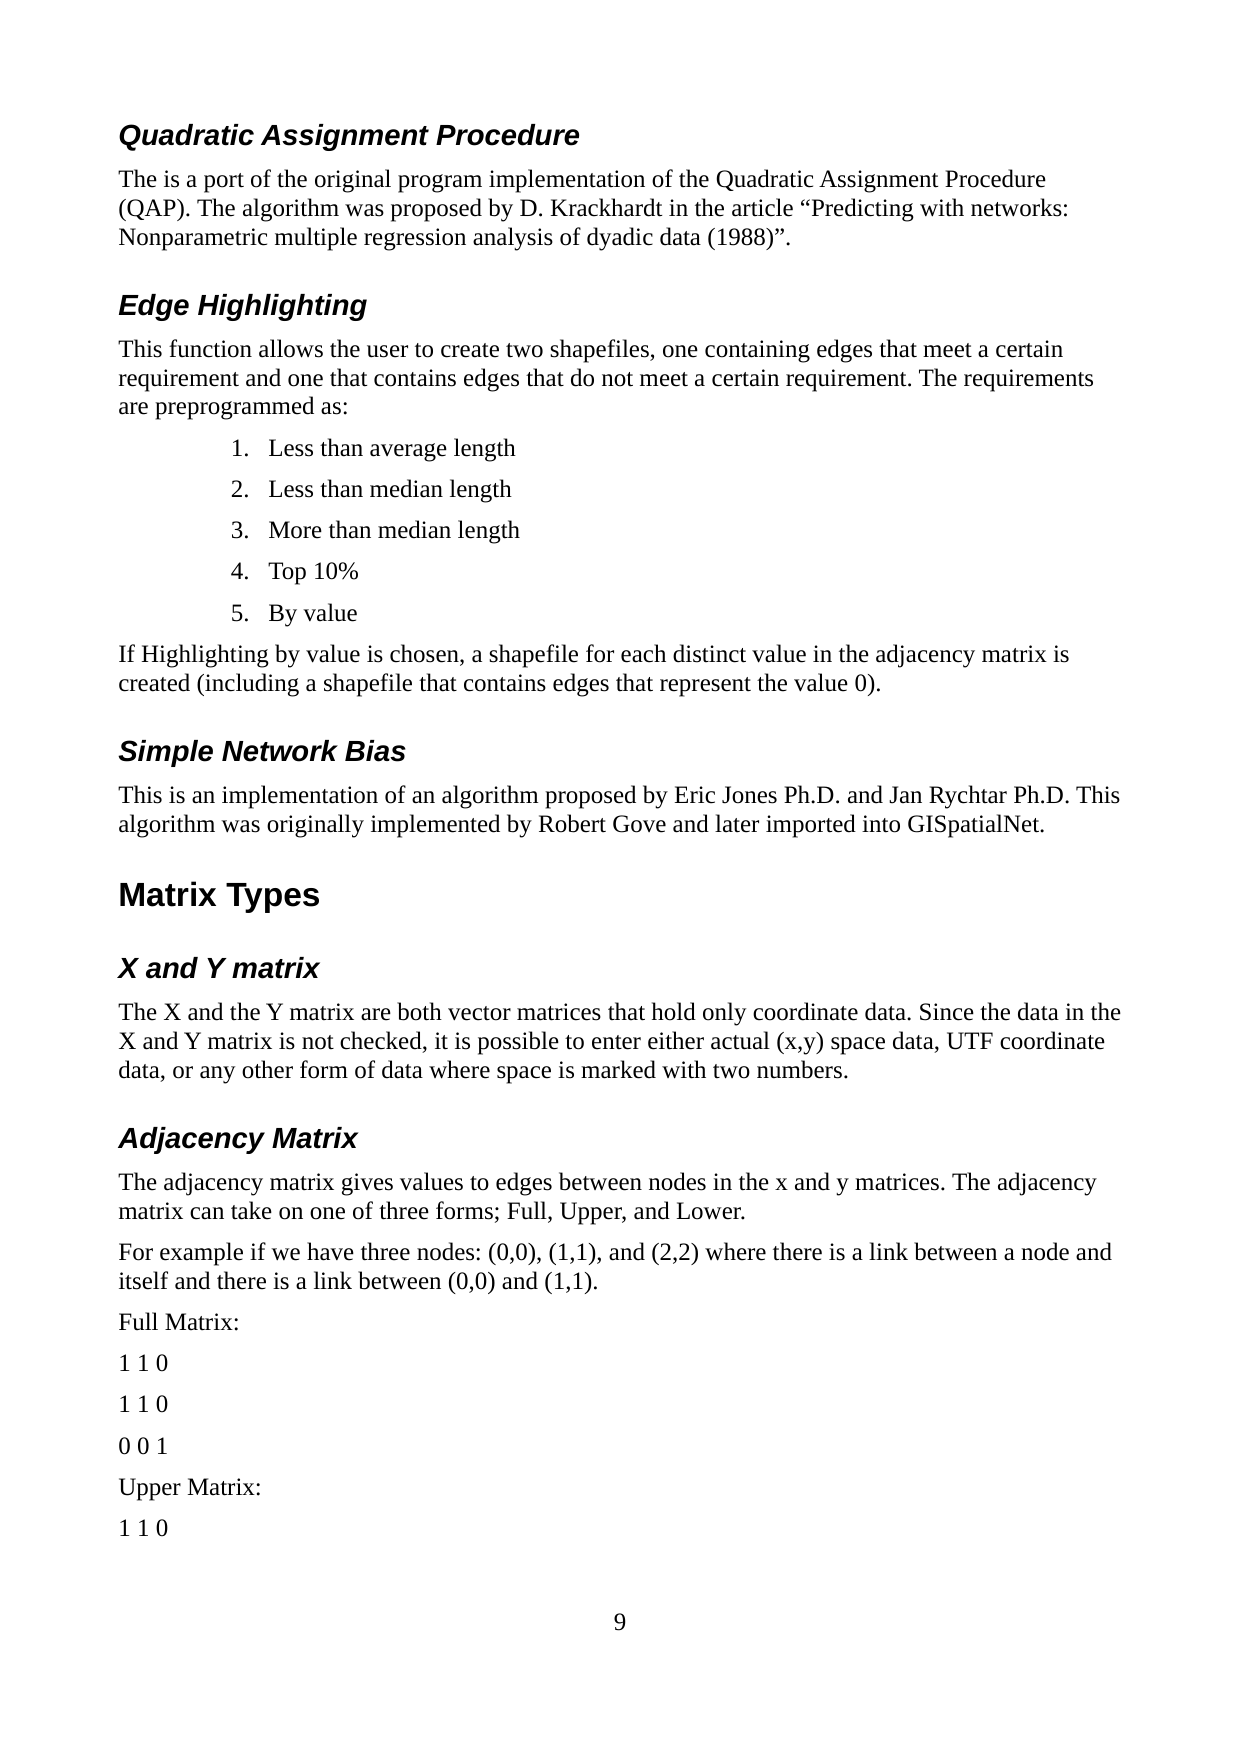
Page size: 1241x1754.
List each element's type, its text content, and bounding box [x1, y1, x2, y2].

text The X and the Y matrix are both vector matrices that hold only coordinate data. Since the data in the X and Y matrix is not checked, it is possible to enter either actual (x,y) space data, UTF coordinate data, or any other form of data where space is marked with two numbers. [118, 997, 1122, 1083]
text 1 1 0 [118, 1389, 1122, 1418]
text For example if we have three nodes: (0,0), (1,1), and (2,2) where there is a link between a node and itself and there is a link between (0,0) and (1,1). [118, 1237, 1122, 1294]
list Less than average length [231, 433, 1122, 461]
subtitle X and Y matrix [118, 951, 1122, 985]
text 1 1 0 [118, 1513, 1122, 1542]
subtitle Adjacency Matrix [118, 1121, 1122, 1154]
subtitle Quadratic Assignment Procedure [118, 118, 1122, 152]
text 0 0 1 [118, 1431, 1122, 1459]
subtitle Simple Network Bias [118, 734, 1122, 767]
subtitle Edge Highlighting [118, 288, 1122, 321]
text The is a port of the original program implementation of the Quadratic Assignment Procedure (QAP). The algorithm was proposed by D. Krackhardt in the article “Predicting with networks: Nonparametric multiple regression analysis of dyadic data (1988)”. [118, 164, 1122, 250]
text Full Matrix: [118, 1307, 1122, 1336]
list More than median length [231, 515, 1122, 544]
text Upper Matrix: [118, 1472, 1122, 1501]
text 1 1 0 [118, 1348, 1122, 1377]
text This is an implementation of an algorithm proposed by Eric Jones Ph.D. and Jan Rychtar Ph.D. This algorithm was originally implemented by Robert Gove and later imported into GISpatialNet. [118, 780, 1122, 837]
subtitle Matrix Types [118, 875, 1122, 914]
list Less than median length [231, 474, 1122, 503]
text The adjacency matrix gives values to edges between nodes in the x and y matrices. The adjacency matrix can take on one of three forms; Full, Upper, and Lower. [118, 1167, 1122, 1224]
list By value [231, 598, 1122, 626]
text This function allows the user to create two shapefiles, one containing edges that meet a certain requirement and one that contains edges that do not meet a certain requirement. The requirements are preprogrammed as: [118, 334, 1122, 420]
text If Highlighting by value is chosen, a shapefile for each distinct value in the adjacency matrix is created (including a shapefile that contains edges that represent the value 0). [118, 639, 1122, 696]
list Top 10% [231, 556, 1122, 585]
